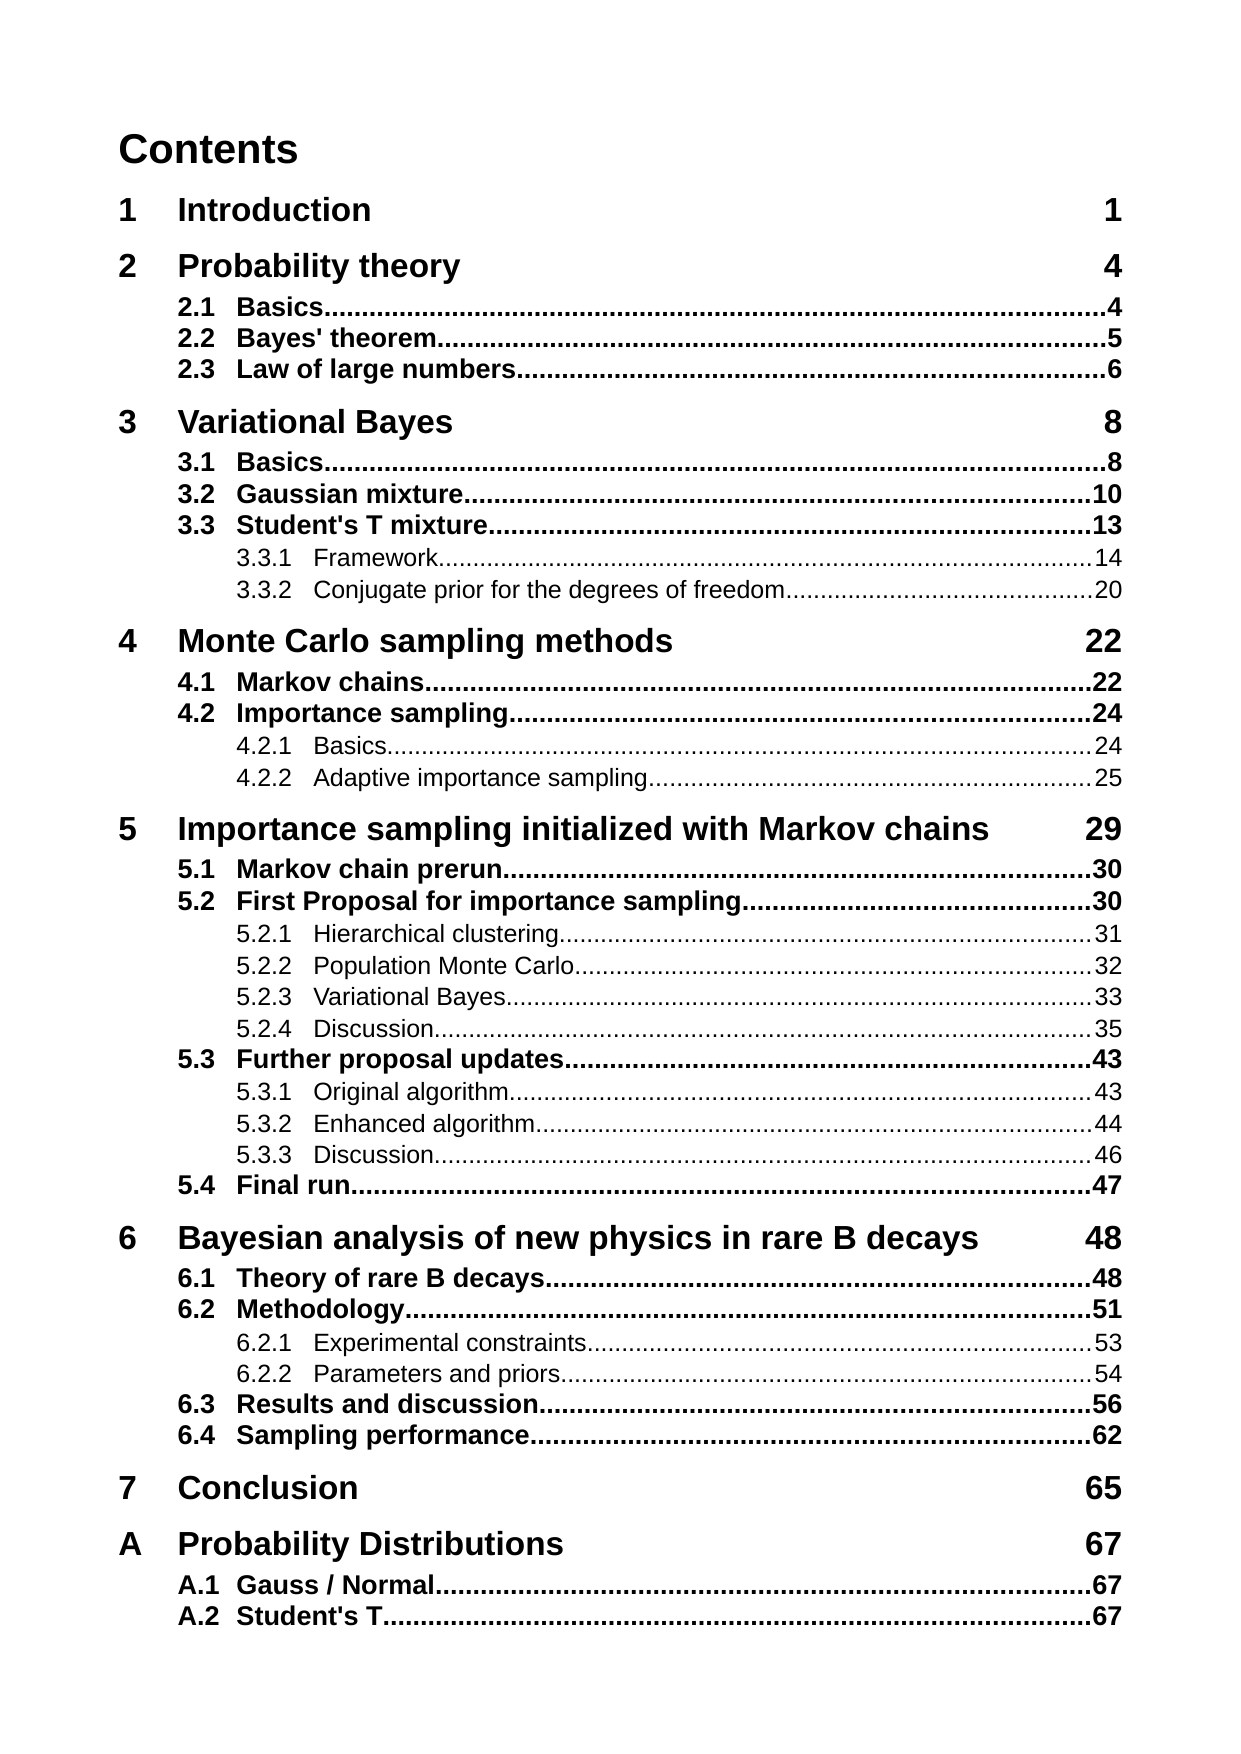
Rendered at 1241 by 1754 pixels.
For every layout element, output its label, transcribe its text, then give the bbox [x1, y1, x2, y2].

text 3.3.2 Conjugate prior for the degrees of freedom 20 [236, 575, 1122, 603]
text 5.2.4 Discussion 35 [236, 1014, 1122, 1043]
text A.2 Student's T 67 [118, 1600, 1122, 1631]
text 6.2.1 Experimental constraints 53 [236, 1328, 1122, 1356]
text 6 Bayesian analysis of new physics in rare B decays 48 [118, 1218, 1122, 1256]
text 5.2 First Proposal for importance sampling 30 [118, 885, 1122, 916]
text A Probability Distributions 67 [118, 1524, 1122, 1563]
text 7 Conclusion 65 [118, 1468, 1122, 1507]
text 3.1 Basics 8 [118, 446, 1122, 478]
text 4.2.2 Adaptive importance sampling 25 [236, 763, 1122, 791]
text 3.3 Student's T mixture 13 [118, 509, 1122, 540]
text 5.3 Further proposal updates 43 [118, 1043, 1122, 1074]
text 5 Importance sampling initialized with Markov chains 29 [118, 809, 1122, 848]
text 2.2 Bayes' theorem 5 [118, 322, 1122, 353]
text 5.3.2 Enhanced algorithm 44 [236, 1108, 1122, 1137]
text 6.1 Theory of rare B decays 48 [118, 1262, 1122, 1293]
text 2 Probability theory 4 [118, 246, 1122, 285]
text 1 Introduction 1 [118, 190, 1122, 228]
text 4.2.1 Basics 24 [236, 731, 1122, 760]
text 5.3.3 Discussion 46 [236, 1140, 1122, 1169]
text 5.2.2 Population Monte Carlo 32 [236, 951, 1122, 979]
text 3.3.1 Framework 14 [236, 543, 1122, 572]
text 5.3.1 Original algorithm 43 [236, 1077, 1122, 1106]
text 6.4 Sampling performance 62 [118, 1419, 1122, 1451]
text 5.4 Final run 47 [118, 1169, 1122, 1200]
text 4.2 Importance sampling 24 [118, 697, 1122, 728]
text 5.2.1 Hierarchical clustering 31 [236, 919, 1122, 948]
text 2.1 Basics 4 [118, 291, 1122, 322]
text 2.3 Law of large numbers 6 [118, 353, 1122, 384]
text 5.2.3 Variational Bayes 33 [236, 982, 1122, 1011]
text 3 Variational Bayes 8 [118, 402, 1122, 441]
text 6.2 Methodology 51 [118, 1293, 1122, 1325]
text 6.3 Results and discussion 56 [118, 1388, 1122, 1419]
text Contents [118, 124, 1122, 172]
text 6.2.2 Parameters and priors 54 [236, 1359, 1122, 1388]
text 5.1 Markov chain prerun 30 [118, 853, 1122, 885]
text A.1 Gauss / Normal 67 [118, 1569, 1122, 1600]
text 4 Monte Carlo sampling methods 22 [118, 621, 1122, 660]
text 4.1 Markov chains 22 [118, 666, 1122, 697]
text 3.2 Gaussian mixture 10 [118, 478, 1122, 509]
